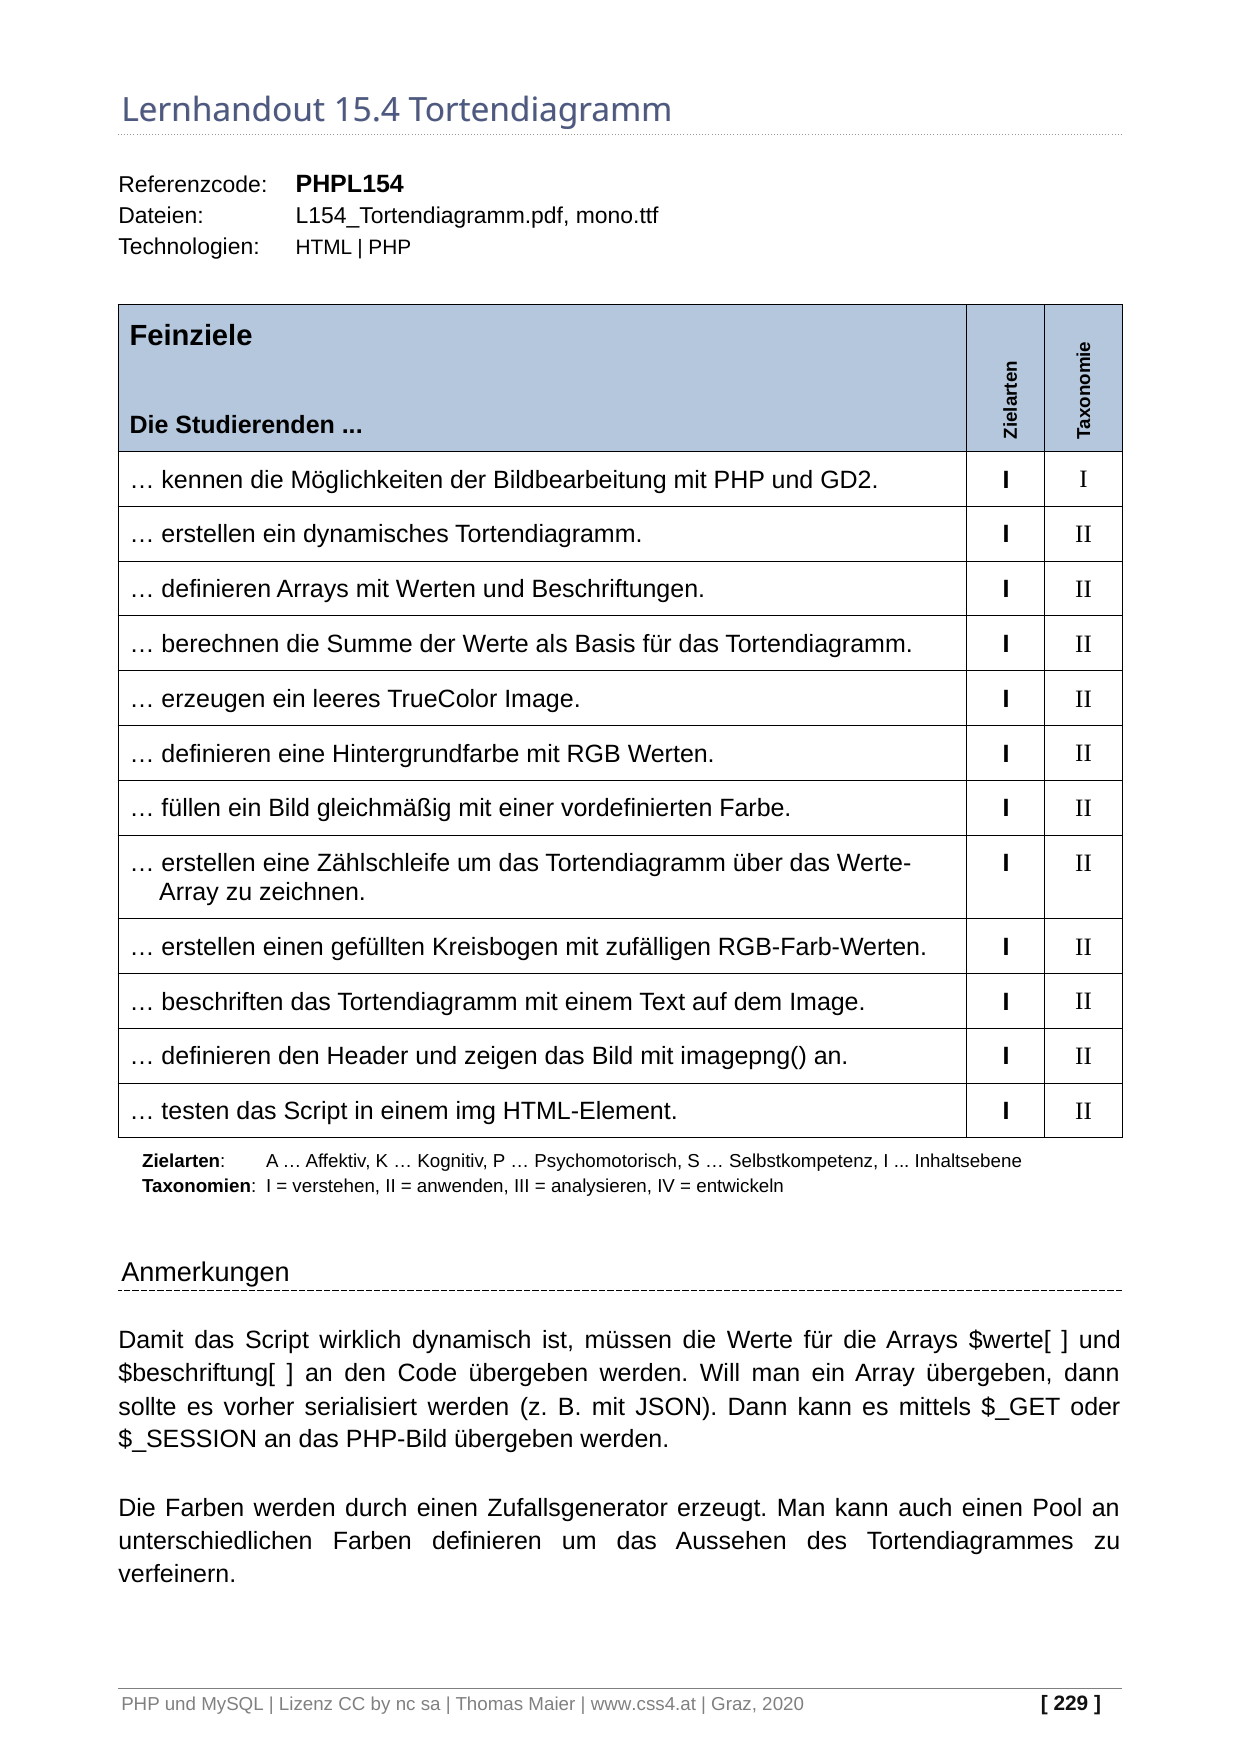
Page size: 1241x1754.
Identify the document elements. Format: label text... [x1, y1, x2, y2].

table_cell I [967, 781, 1044, 834]
table_cell I [967, 919, 1044, 973]
table_cell I [967, 1084, 1044, 1137]
table_cell I [967, 616, 1044, 670]
table_cell I [967, 836, 1044, 918]
table_cell … definieren Arrays mit Werten und Beschriftungen. [119, 562, 966, 615]
text Zielarten: A … Affektiv, K … Kognitiv, P … Psychomotorisch, S … Selbstkompetenz, I ... Inhaltsebene Taxonomien: I = verstehen, II = anwenden, III = analysieren, IV = entwickeln [142, 1150, 1122, 1196]
table_cell … erstellen eine Zählschleife um das Tortendiagramm über das Werte-Array zu zeichnen. [119, 836, 966, 918]
table_cell … kennen die Möglichkeiten der Bildbearbeitung mit PHP und GD2. [119, 452, 966, 506]
text Damit das Script wirklich dynamisch ist, müssen die Werte für die Arrays $werte[ ] und $beschriftung[ ] an den Code übergeben werden. Will man ein Array übergeben, dann sollte es vorher serialisiert werden (z. B. mit JSON). Dann kann es mittels $_GET oder $_SESSION an das PHP-Bild übergeben werden. [118, 1325, 1122, 1453]
table_cell II [1045, 836, 1122, 918]
text Referenzcode: PHPL154 [118, 169, 1122, 198]
table_cell II [1045, 781, 1122, 834]
table_cell I [967, 726, 1044, 780]
table_cell II [1045, 616, 1122, 670]
table_cell II [1045, 507, 1122, 561]
table_cell … testen das Script in einem img HTML-Element. [119, 1084, 966, 1137]
subtitle Lernhandout 15.4 Tortendiagramm [118, 83, 1122, 134]
table_cell II [1045, 1084, 1122, 1137]
table_cell … erstellen einen gefüllten Kreisbogen mit zufälligen RGB-Farb-Werten. [119, 919, 966, 973]
table_cell … erzeugen ein leeres TrueColor Image. [119, 671, 966, 725]
table_cell II [1045, 974, 1122, 1028]
text Dateien: L154_Tortendiagramm.pdf, mono.ttf [118, 202, 1122, 229]
table_cell I [967, 974, 1044, 1028]
text Anmerkungen [118, 1253, 1122, 1290]
table_cell II [1045, 671, 1122, 725]
table_cell II [1045, 919, 1122, 973]
table_cell I [967, 507, 1044, 561]
table_header Zielarten [967, 305, 1044, 451]
table_cell I [967, 1029, 1044, 1082]
table_cell II [1045, 1029, 1122, 1082]
table_cell … berechnen die Summe der Werte als Basis für das Tortendiagramm. [119, 616, 966, 670]
table_cell … definieren eine Hintergrundfarbe mit RGB Werten. [119, 726, 966, 780]
table_header Taxonomie [1045, 305, 1122, 451]
table_cell II [1045, 562, 1122, 615]
table_cell … beschriften das Tortendiagramm mit einem Text auf dem Image. [119, 974, 966, 1028]
table_cell II [1045, 726, 1122, 780]
table_cell … erstellen ein dynamisches Tortendiagramm. [119, 507, 966, 561]
text Die Farben werden durch einen Zufallsgenerator erzeugt. Man kann auch einen Pool an unterschiedlichen Farben definieren um das Aussehen des Tortendiagrammes zu verfeinern. [118, 1493, 1122, 1588]
table_cell I [967, 452, 1044, 506]
table_cell I [1045, 452, 1122, 506]
table_header Feinziele Die Studierenden ... [119, 305, 966, 451]
table_cell … definieren den Header und zeigen das Bild mit imagepng() an. [119, 1029, 966, 1082]
table_cell I [967, 671, 1044, 725]
table_cell I [967, 562, 1044, 615]
text Technologien: HTML | PHP [118, 233, 1122, 259]
table_cell … füllen ein Bild gleichmäßig mit einer vordefinierten Farbe. [119, 781, 966, 834]
